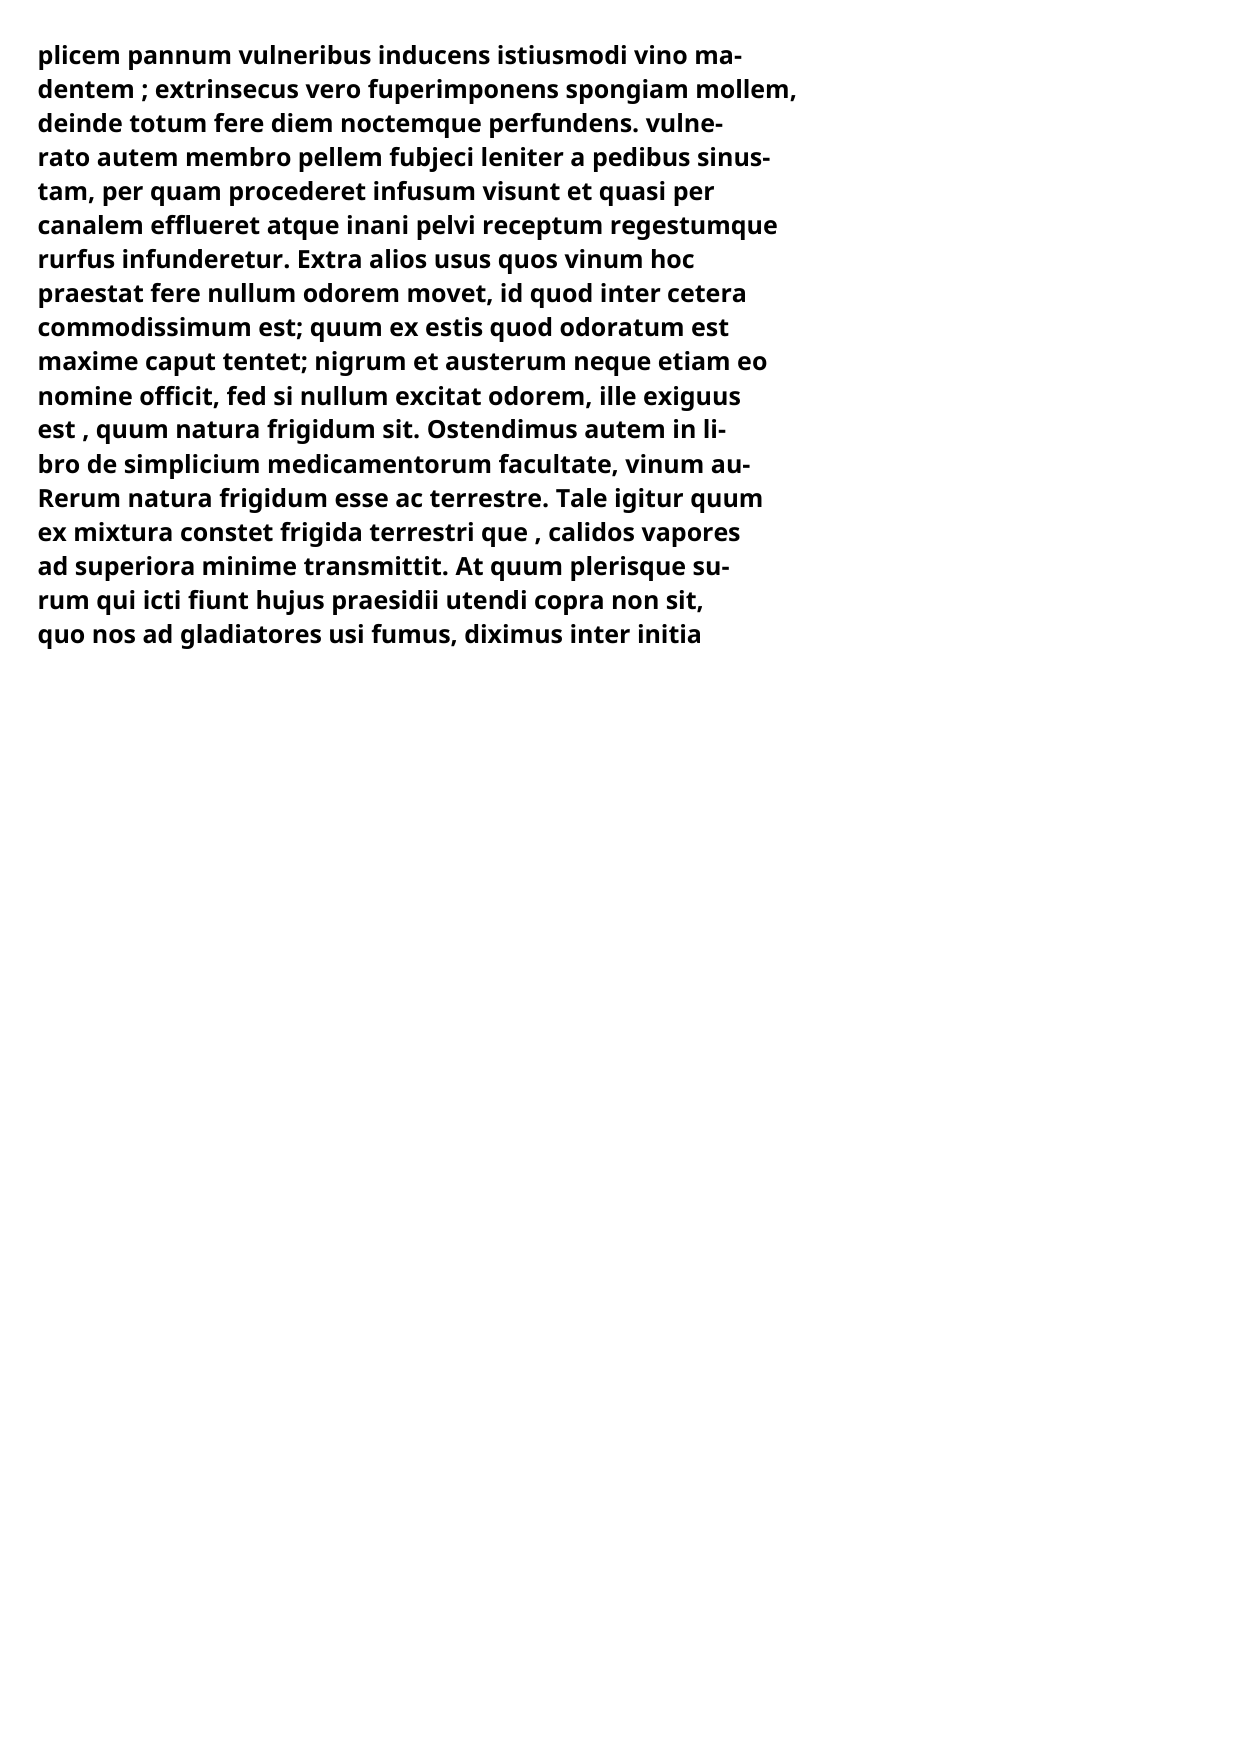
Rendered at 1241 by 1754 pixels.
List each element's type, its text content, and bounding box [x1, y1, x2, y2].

text plicem pannum vulneribus inducens istiusmodi vino ma- dentem ; extrinsecus vero fuperimponens spongiam mollem, deinde totum fere diem noctemque perfundens. vulne- rato autem membro pellem fubjeci leniter a pedibus sinus- tam, per quam procederet infusum visunt et quasi per canalem efflueret atque inani pelvi receptum regestumque rurfus infunderetur. Extra alios usus quos vinum hoc praestat fere nullum odorem movet, id quod inter cetera commodissimum est; quum ex estis quod odoratum est maxime caput tentet; nigrum et austerum neque etiam eo nomine officit, fed si nullum excitat odorem, ille exiguus est , quum natura frigidum sit. Ostendimus autem in li- bro de simplicium medicamentorum facultate, vinum au- Rerum natura frigidum esse ac terrestre. Tale igitur quum ex mixtura constet frigida terrestri que , calidos vapores ad superiora minime transmittit. At quum plerisque su- rum qui icti fiunt hujus praesidii utendi copra non sit, quo nos ad gladiatores usi fumus, diximus inter initia [37, 37, 1203, 651]
